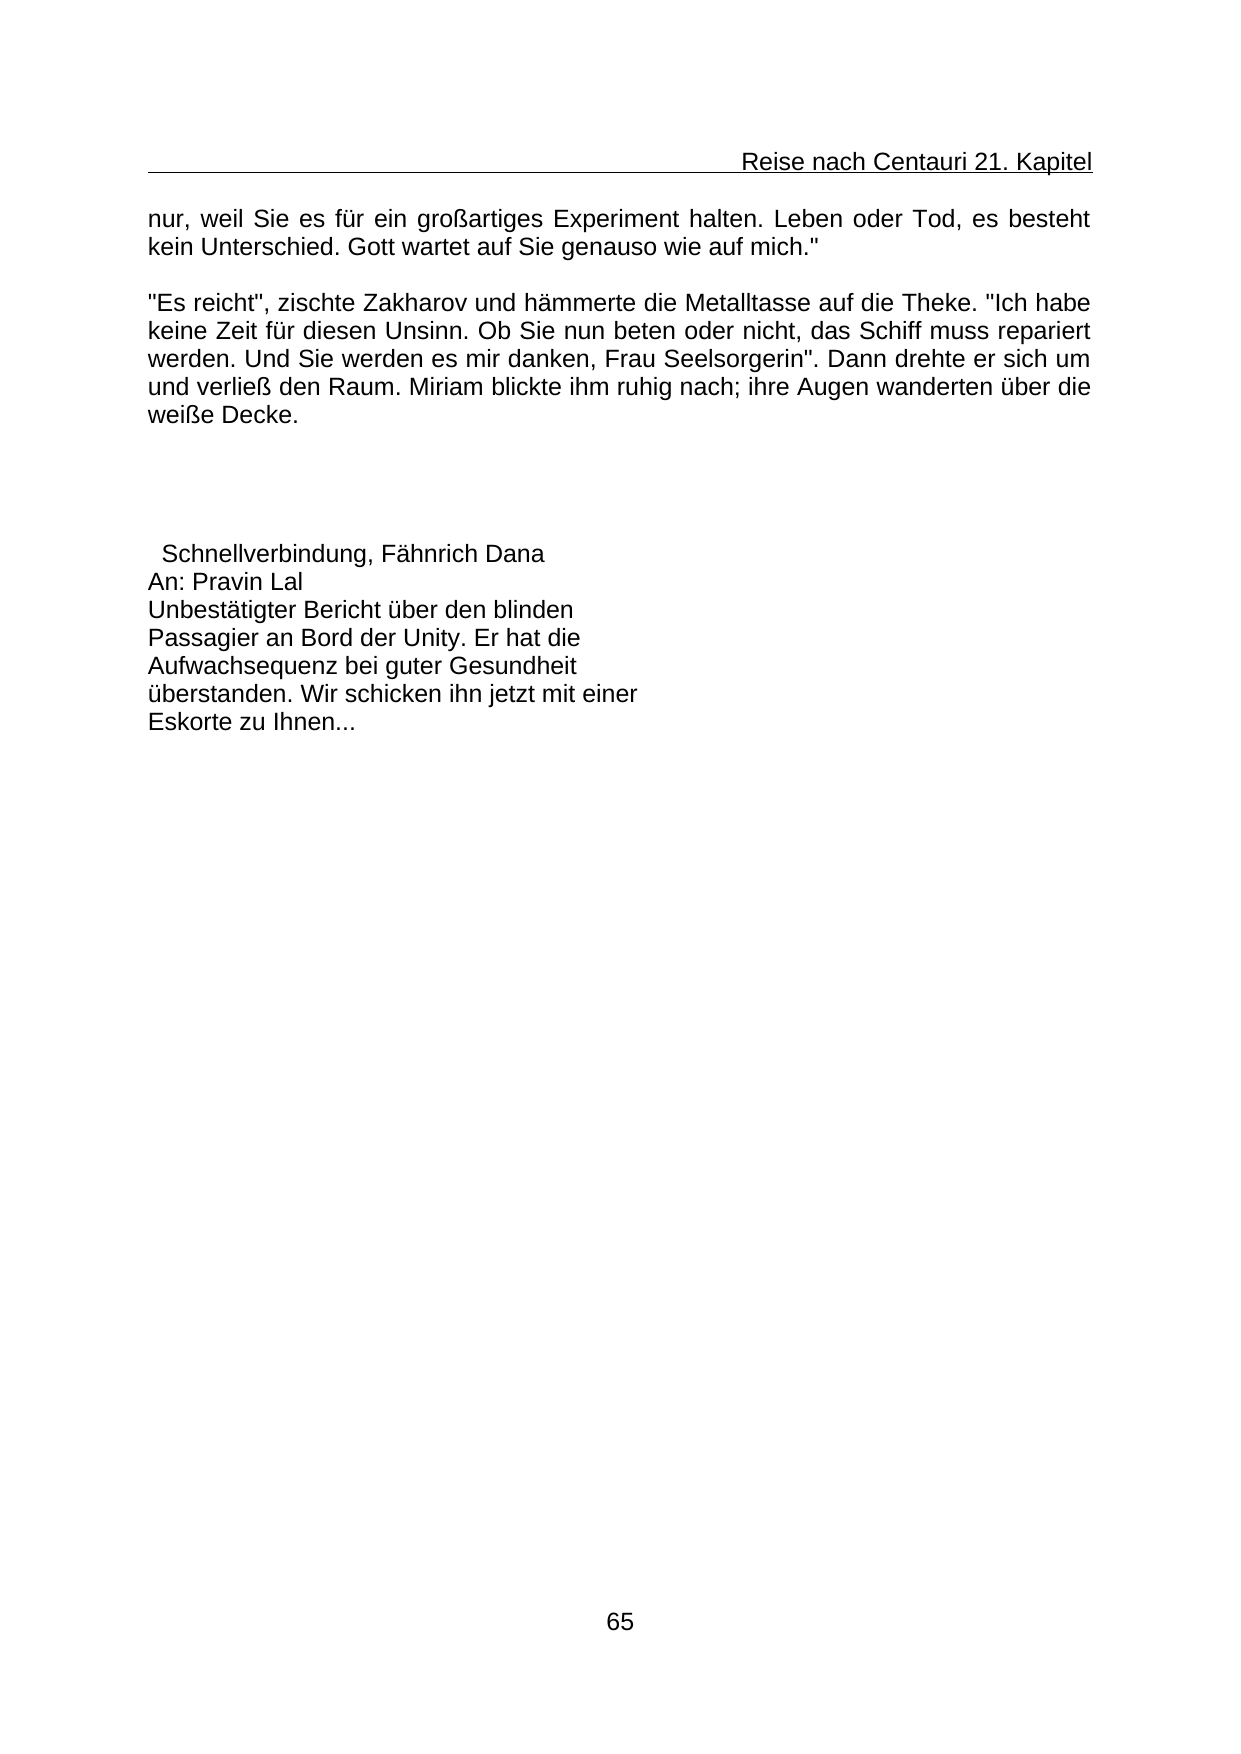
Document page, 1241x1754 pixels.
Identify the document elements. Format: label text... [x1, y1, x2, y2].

text "Es reicht", zischte Zakharov und hämmerte die Metalltasse auf die Theke. "Ich habe keine Zeit für diesen Unsinn. Ob Sie nun beten oder nicht, das Schiff muss repariert werden. Und Sie werden es mir danken, Frau Seelsorgerin". Dann drehte er sich um und verließ den Raum. Miriam blickte ihm ruhig nach; ihre Augen wanderten über die weiße Decke. [148, 289, 1092, 428]
text Passagier an Bord der Unity. Er hat die [148, 624, 1092, 652]
text Schnellverbindung, Fähnrich Dana [148, 540, 1092, 568]
text überstanden. Wir schicken ihn jetzt mit einer [148, 679, 1092, 707]
text Aufwachsequenz bei guter Gesundheit [148, 652, 1092, 679]
text Unbestätigter Bericht über den blinden [148, 596, 1092, 624]
text nur, weil Sie es für ein großartiges Experiment halten. Leben oder Tod, es besteht kein Unterschied. Gott wartet auf Sie genauso wie auf mich." [148, 205, 1092, 261]
text An: Pravin Lal [148, 568, 1092, 596]
text Eskorte zu Ihnen... [148, 707, 1092, 735]
